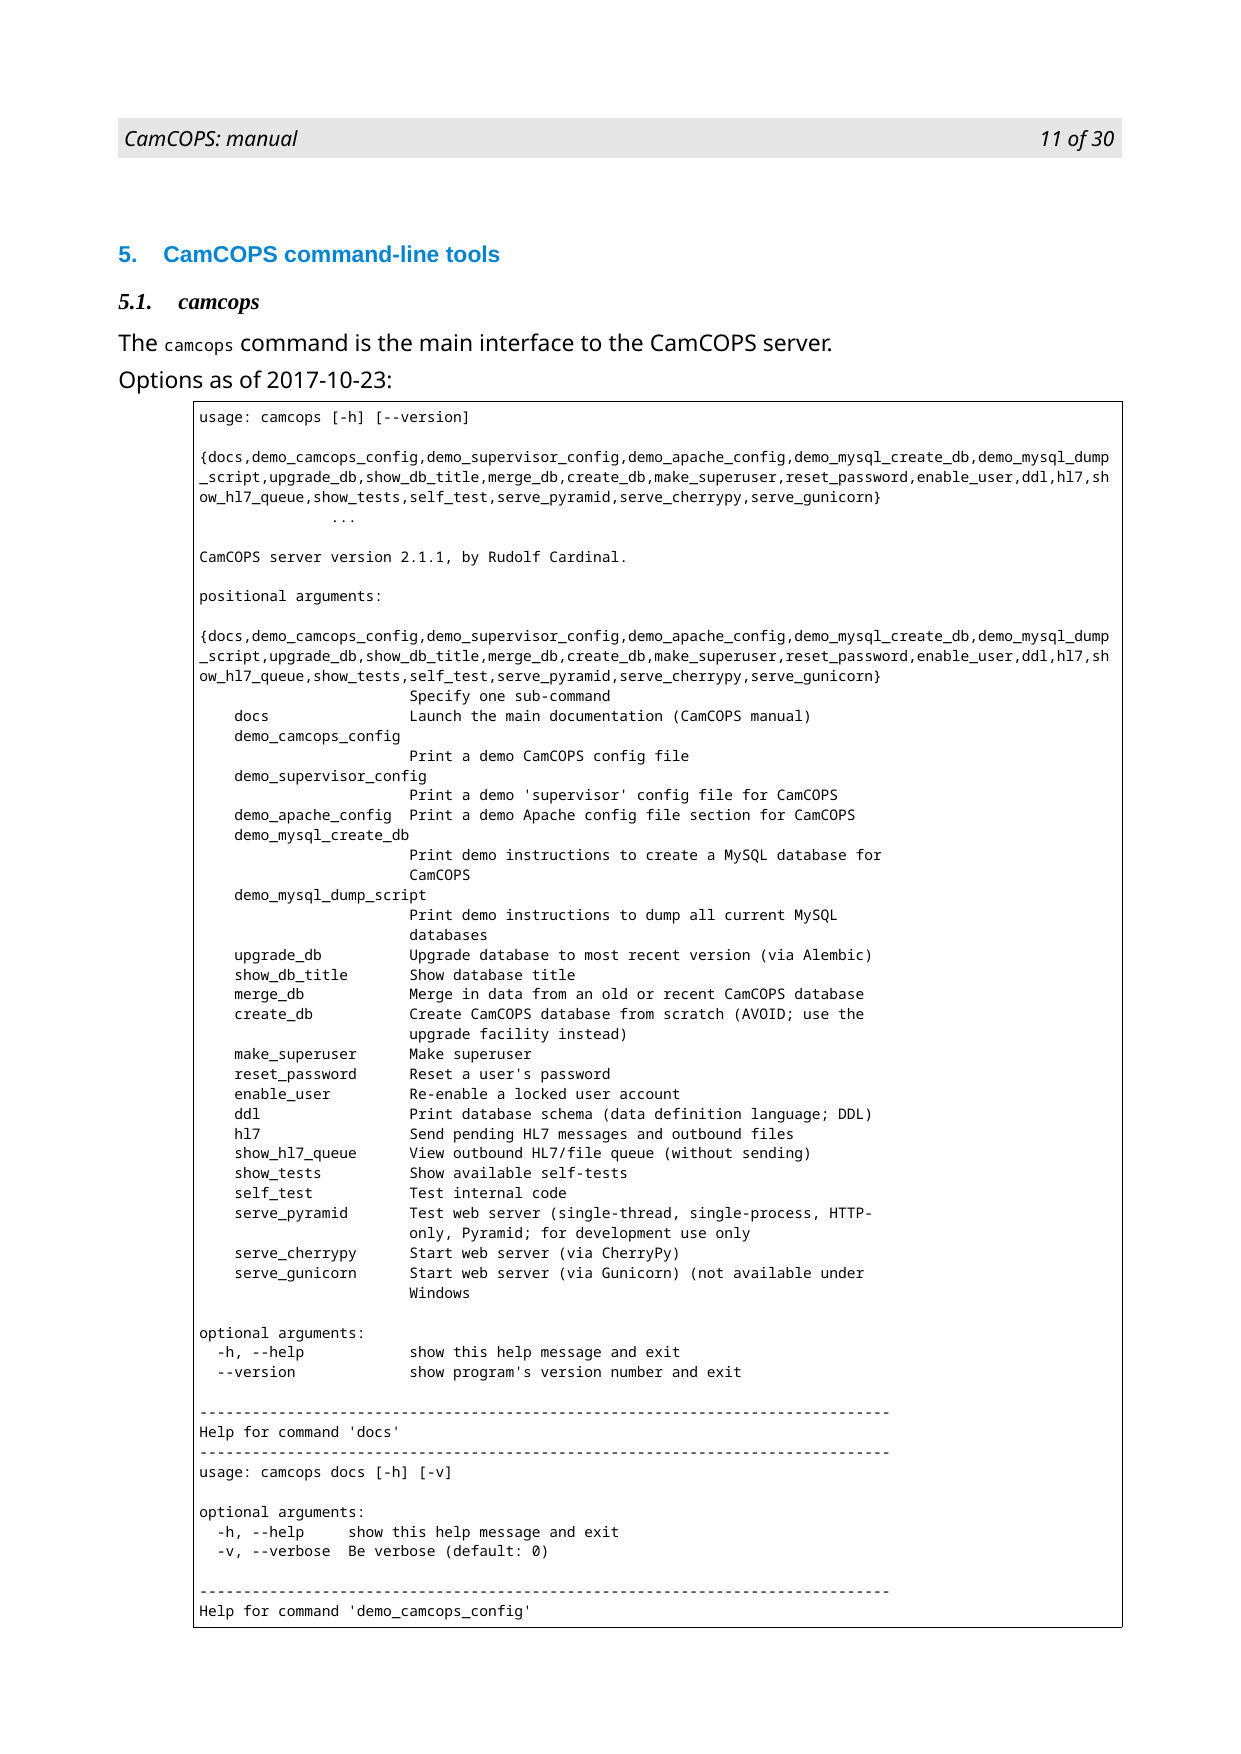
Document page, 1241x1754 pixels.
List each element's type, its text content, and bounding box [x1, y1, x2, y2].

subtitle camcops [118, 288, 1122, 314]
text The camcops command is the main interface to the CamCOPS server. [118, 327, 1122, 358]
table_header usage: camcops [-h] [--version] {docs,demo_camcops_config,demo_supervisor_config,demo_apache_config,demo_mysql_create_db,demo_mysql_dump_script,upgrade_db,show_db_title,merge_db,create_db,make_superuser,reset_password,enable_user,ddl,hl7,show_hl7_queue,show_tests,self_test,serve_pyramid,serve_cherrypy,serve_gunicorn} ... CamCOPS server version 2.1.1, by Rudolf Cardinal. positional arguments: {docs,demo_camcops_config,demo_supervisor_config,demo_apache_config,demo_mysql_create_db,demo_mysql_dump_script,upgrade_db,show_db_title,merge_db,create_db,make_superuser,reset_password,enable_user,ddl,hl7,show_hl7_queue,show_tests,self_test,serve_pyramid,serve_cherrypy,serve_gunicorn} Specify one sub-command docs Launch the main documentation (CamCOPS manual) demo_camcops_config Print a demo CamCOPS config file demo_supervisor_config Print a demo 'supervisor' config file for CamCOPS demo_apache_config Print a demo Apache config file section for CamCOPS demo_mysql_create_db Print demo instructions to create a MySQL database for CamCOPS demo_mysql_dump_script Print demo instructions to dump all current MySQL databases upgrade_db Upgrade database to most recent version (via Alembic) show_db_title Show database title merge_db Merge in data from an old or recent CamCOPS database create_db Create CamCOPS database from scratch (AVOID; use the upgrade facility instead) make_superuser Make superuser reset_password Reset a user's password enable_user Re-enable a locked user account ddl Print database schema (data definition language; DDL) hl7 Send pending HL7 messages and outbound files show_hl7_queue View outbound HL7/file queue (without sending) show_tests Show available self-tests self_test Test internal code serve_pyramid Test web server (single-thread, single-process, HTTP- only, Pyramid; for development use only serve_cherrypy Start web server (via CherryPy) serve_gunicorn Start web server (via Gunicorn) (not available under Windows optional arguments: -h, --help show this help message and exit --version show program's version number and exit ------------------------------------------------------------------------------- Help for command 'docs' ------------------------------------------------------------------------------- usage: camcops docs [-h] [-v] optional arguments: -h, --help show this help message and exit -v, --verbose Be verbose (default: 0) ------------------------------------------------------------------------------- Help for command 'demo_camcops_config' [194, 402, 1122, 1627]
subtitle CamCOPS command-line tools [118, 241, 1122, 267]
text Options as of 2017-10-23: [118, 364, 1122, 395]
